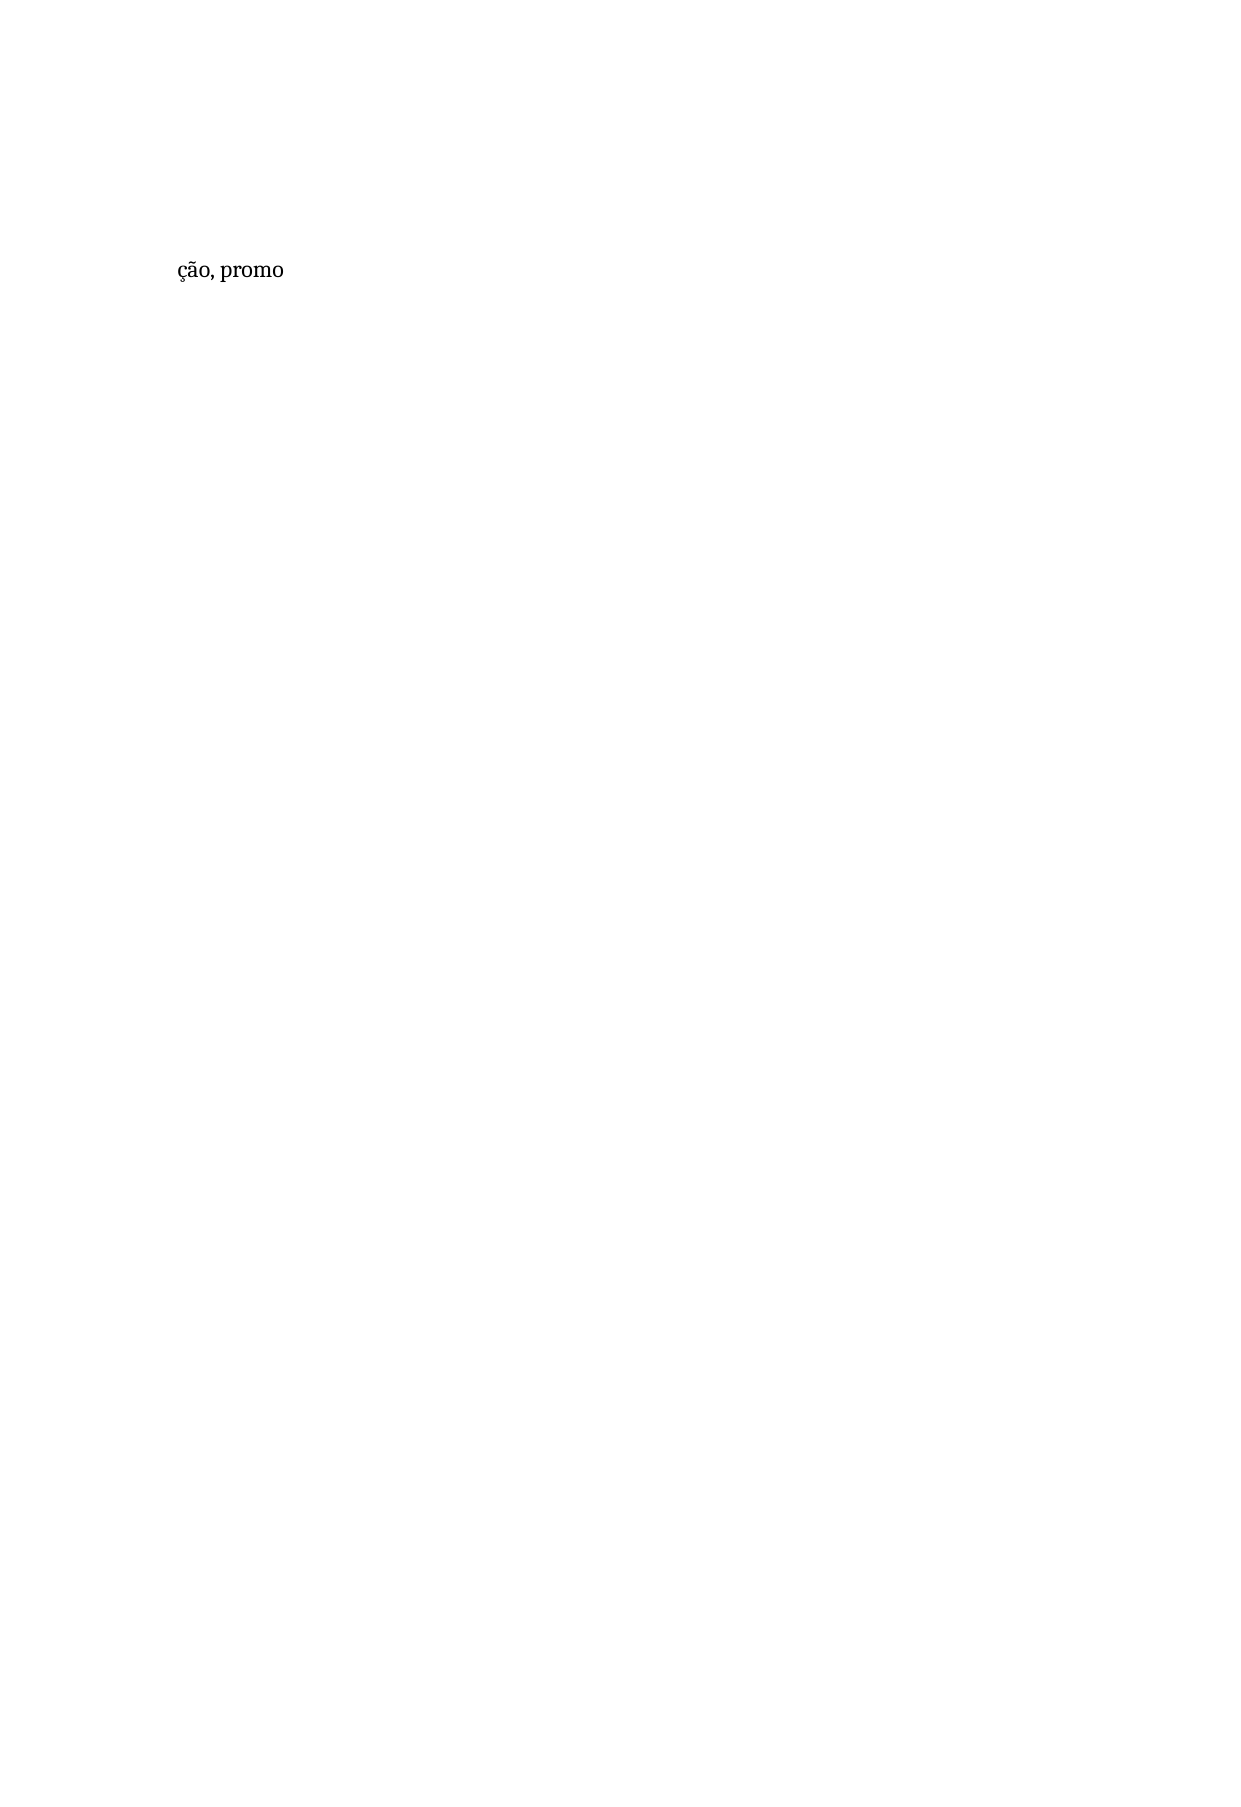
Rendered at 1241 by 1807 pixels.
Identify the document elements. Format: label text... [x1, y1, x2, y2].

text ção, promo [177, 255, 1068, 283]
